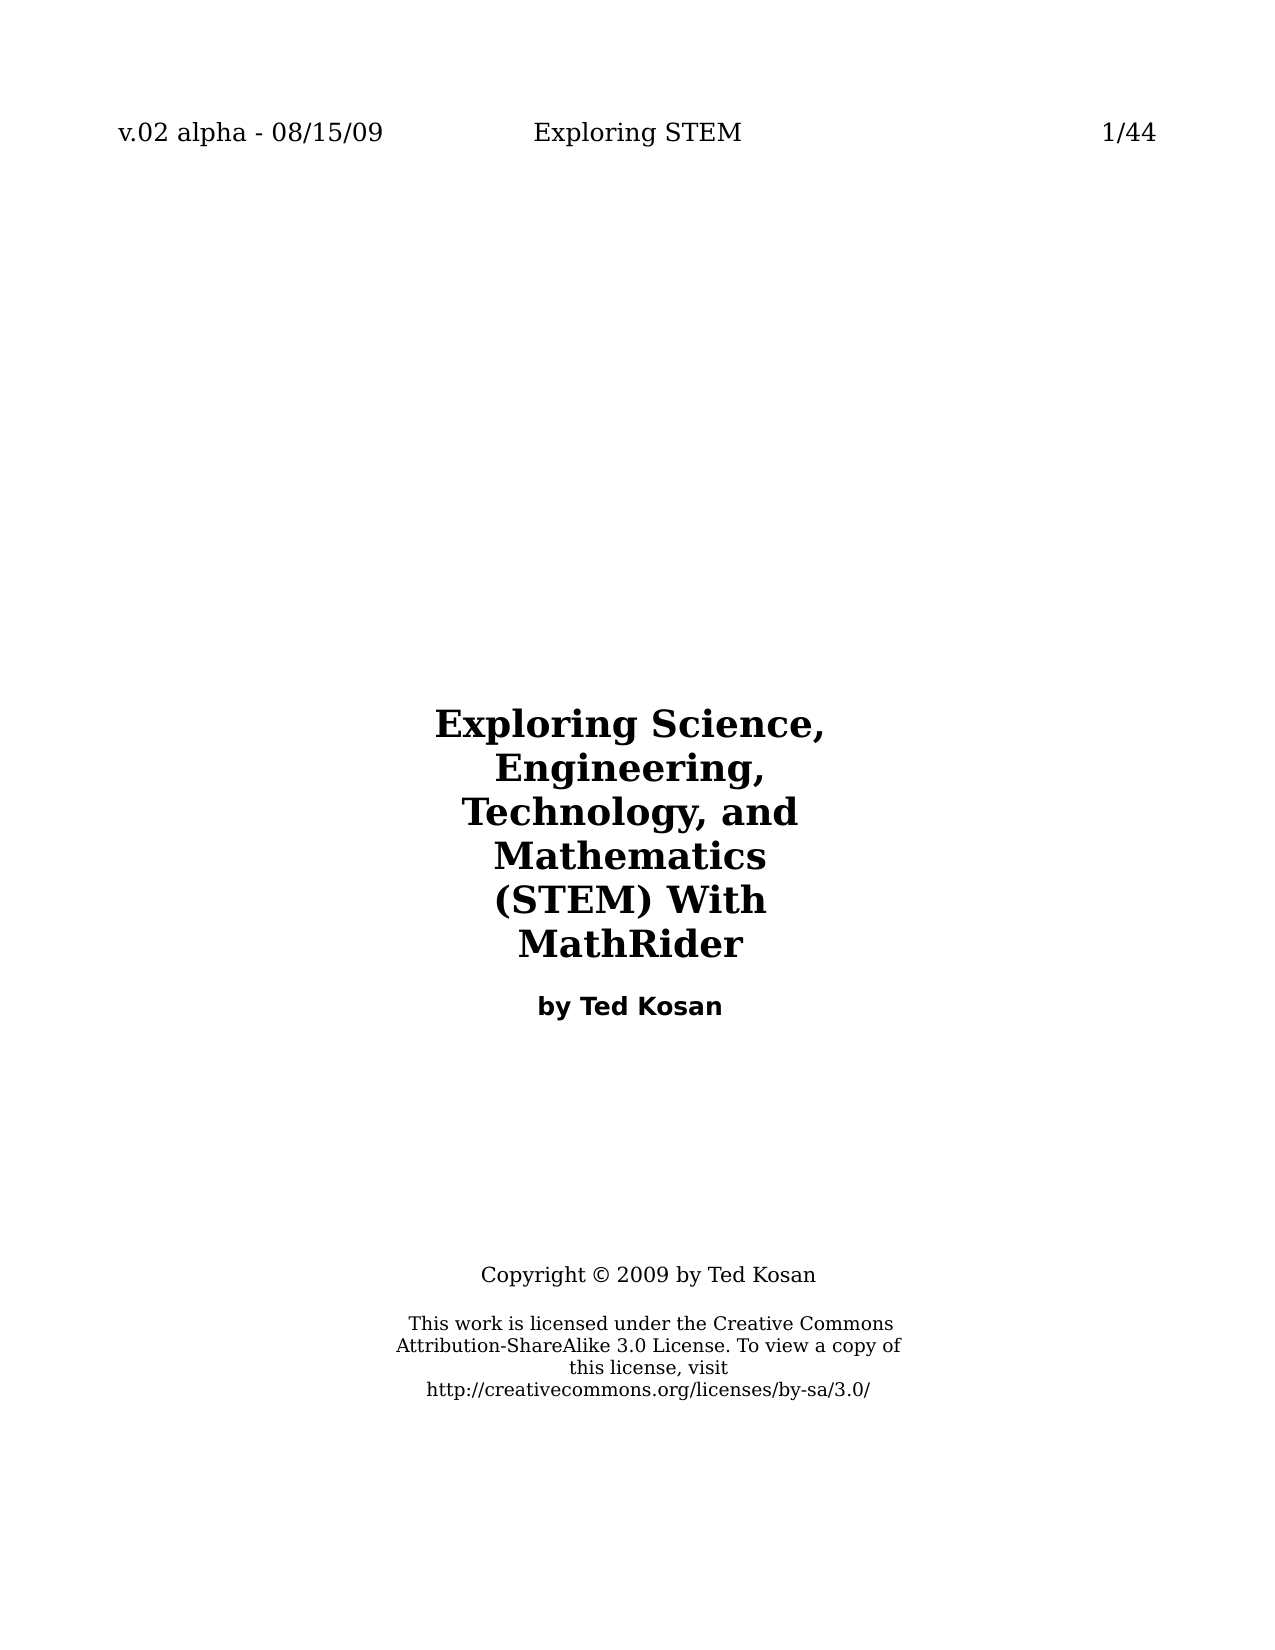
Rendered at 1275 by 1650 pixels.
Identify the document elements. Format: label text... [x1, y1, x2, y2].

text by Ted Kosan [427, 992, 832, 1021]
text Exploring Science, Engineering, Technology, and Mathematics (STEM) With MathRider [427, 702, 832, 967]
text Copyright © 2009 by Ted Kosan [382, 1260, 915, 1289]
text This work is licensed under the Creative Commons Attribution-ShareAlike 3.0 License. To view a copy of this license, visit http://creativecommons.org/licenses/by-sa/3.0/ [382, 1313, 915, 1401]
